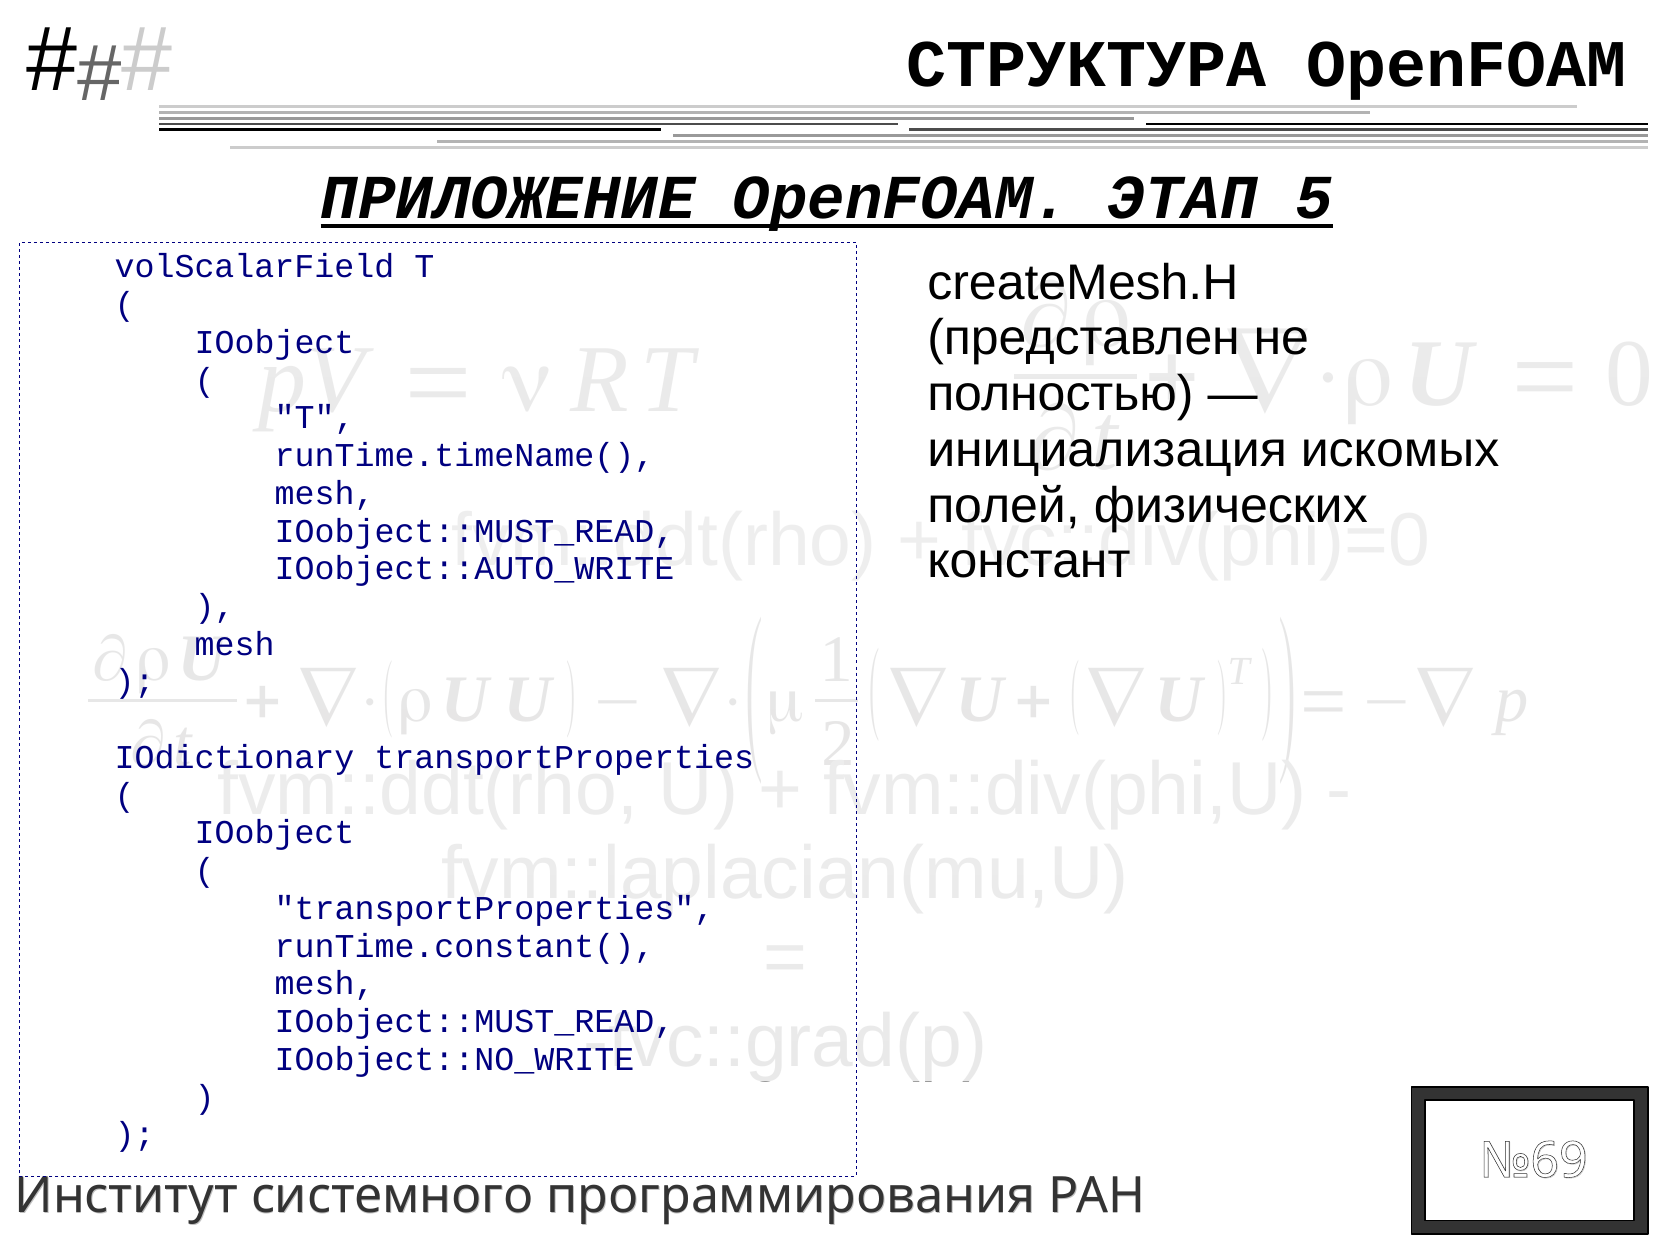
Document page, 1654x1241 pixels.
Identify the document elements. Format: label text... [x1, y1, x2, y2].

title ПРИЛОЖЕНИЕ OpenFOAM. ЭТАП 5 [0, 147, 1654, 257]
text_box createMesh.H (представлен не полностью) — инициализация искомых полей, физических констант [927, 253, 1548, 589]
text_box volScalarField T ( IOobject ( "T", runTime.timeName(), mesh, IOobject::MUST_READ, IOobject::AUTO_WRITE ), mesh ); IOdictionary transportProperties ( IOobject ( "transportProperties", runTime.constant(), mesh, IOobject::MUST_READ, IOobject::NO_WRITE ) ); [19, 242, 857, 1177]
